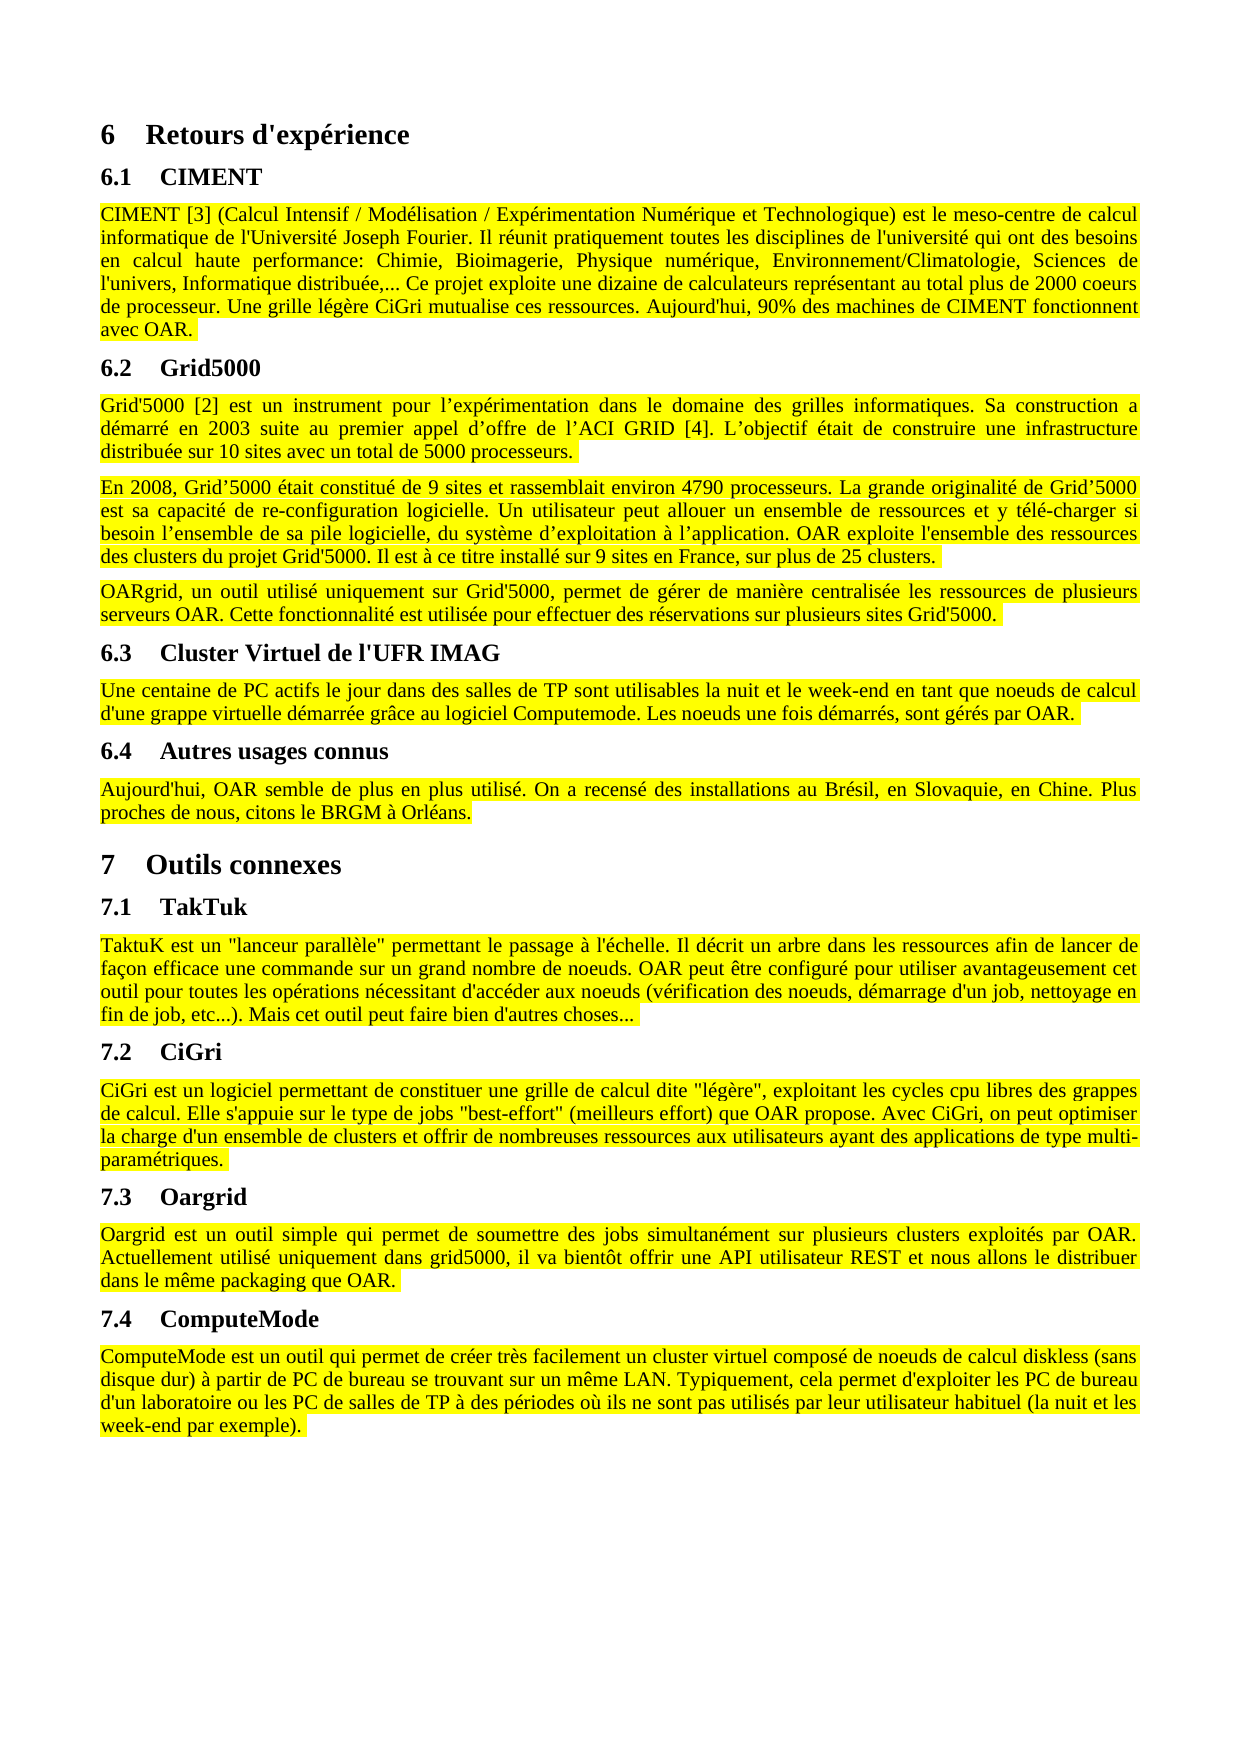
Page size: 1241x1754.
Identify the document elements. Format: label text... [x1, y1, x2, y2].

text CiGri est un logiciel permettant de constituer une grille de calcul dite "légère", exploitant les cycles cpu libres des grappes de calcul. Elle s'appuie sur le type de jobs "best-effort" (meilleurs effort) que OAR propose. Avec CiGri, on peut optimiser la charge d'un ensemble de clusters et offrir de nombreuses ressources aux utilisateurs ayant des applications de type multi-paramétriques. [100, 1078, 1140, 1171]
subtitle CIMENT [100, 163, 1140, 191]
text OARgrid, un outil utilisé uniquement sur Grid'5000, permet de gérer de manière centralisée les ressources de plusieurs serveurs OAR. Cette fonctionnalité est utilisée pour effectuer des réservations sur plusieurs sites Grid'5000. [100, 580, 1140, 626]
text Oargrid est un outil simple qui permet de soumettre des jobs simultanément sur plusieurs clusters exploités par OAR. Actuellement utilisé uniquement dans grid5000, il va bientôt offrir une API utilisateur REST et nous allons le distribuer dans le même packaging que OAR. [100, 1223, 1140, 1292]
text En 2008, Grid’5000 était constitué de 9 sites et rassemblait environ 4790 processeurs. La grande originalité de Grid’5000 est sa capacité de re-configuration logicielle. Un utilisateur peut allouer un ensemble de ressources et y télé-charger si besoin l’ensemble de sa pile logicielle, du système d’exploitation à l’application. OAR exploite l'ensemble des ressources des clusters du projet Grid'5000. Il est à ce titre installé sur 9 sites en France, sur plus de 25 clusters. [100, 476, 1140, 568]
subtitle Autres usages connus [100, 737, 1140, 765]
subtitle Cluster Virtuel de l'UFR IMAG [100, 639, 1140, 666]
subtitle ComputeMode [100, 1305, 1140, 1332]
subtitle Outils connexes [100, 849, 1140, 881]
text CIMENT [3] (Calcul Intensif / Modélisation / Expérimentation Numérique et Technologique) est le meso-centre de calcul informatique de l'Université Joseph Fourier. Il réunit pratiquement toutes les disciplines de l'université qui ont des besoins en calcul haute performance: Chimie, Bioimagerie, Physique numérique, Environnement/Climatologie, Sciences de l'univers, Informatique distribuée,... Ce projet exploite une dizaine de calculateurs représentant au total plus de 2000 coeurs de processeur. Une grille légère CiGri mutualise ces ressources. Aujourd'hui, 90% des machines de CIMENT fonctionnent avec OAR. [100, 203, 1140, 341]
subtitle Grid5000 [100, 354, 1140, 381]
text ComputeMode est un outil qui permet de créer très facilement un cluster virtuel composé de noeuds de calcul diskless (sans disque dur) à partir de PC de bureau se trouvant sur un même LAN. Typiquement, cela permet d'exploiter les PC de bureau d'un laboratoire ou les PC de salles de TP à des périodes où ils ne sont pas utilisés par leur utilisateur habituel (la nuit et les week-end par exemple). [100, 1345, 1140, 1437]
subtitle TakTuk [100, 893, 1140, 921]
subtitle Retours d'expérience [100, 118, 1140, 150]
text TaktuK est un "lanceur parallèle" permettant le passage à l'échelle. Il décrit un arbre dans les ressources afin de lancer de façon efficace une commande sur un grand nombre de noeuds. OAR peut être configuré pour utiliser avantageusement cet outil pour toutes les opérations nécessitant d'accéder aux noeuds (vérification des noeuds, démarrage d'un job, nettoyage en fin de job, etc...). Mais cet outil peut faire bien d'autres choses... [100, 934, 1140, 1026]
subtitle Oargrid [100, 1183, 1140, 1211]
subtitle CiGri [100, 1038, 1140, 1066]
text Grid'5000 [2] est un instrument pour l’expérimentation dans le domaine des grilles informatiques. Sa construction a démarré en 2003 suite au premier appel d’offre de l’ACI GRID [4]. L’objectif était de construire une infrastructure distribuée sur 10 sites avec un total de 5000 processeurs. [100, 394, 1140, 463]
text Une centaine de PC actifs le jour dans des salles de TP sont utilisables la nuit et le week-end en tant que noeuds de calcul d'une grappe virtuelle démarrée grâce au logiciel Computemode. Les noeuds une fois démarrés, sont gérés par OAR. [100, 679, 1140, 725]
text Aujourd'hui, OAR semble de plus en plus utilisé. On a recensé des installations au Brésil, en Slovaquie, en Chine. Plus proches de nous, citons le BRGM à Orléans. [100, 778, 1140, 824]
